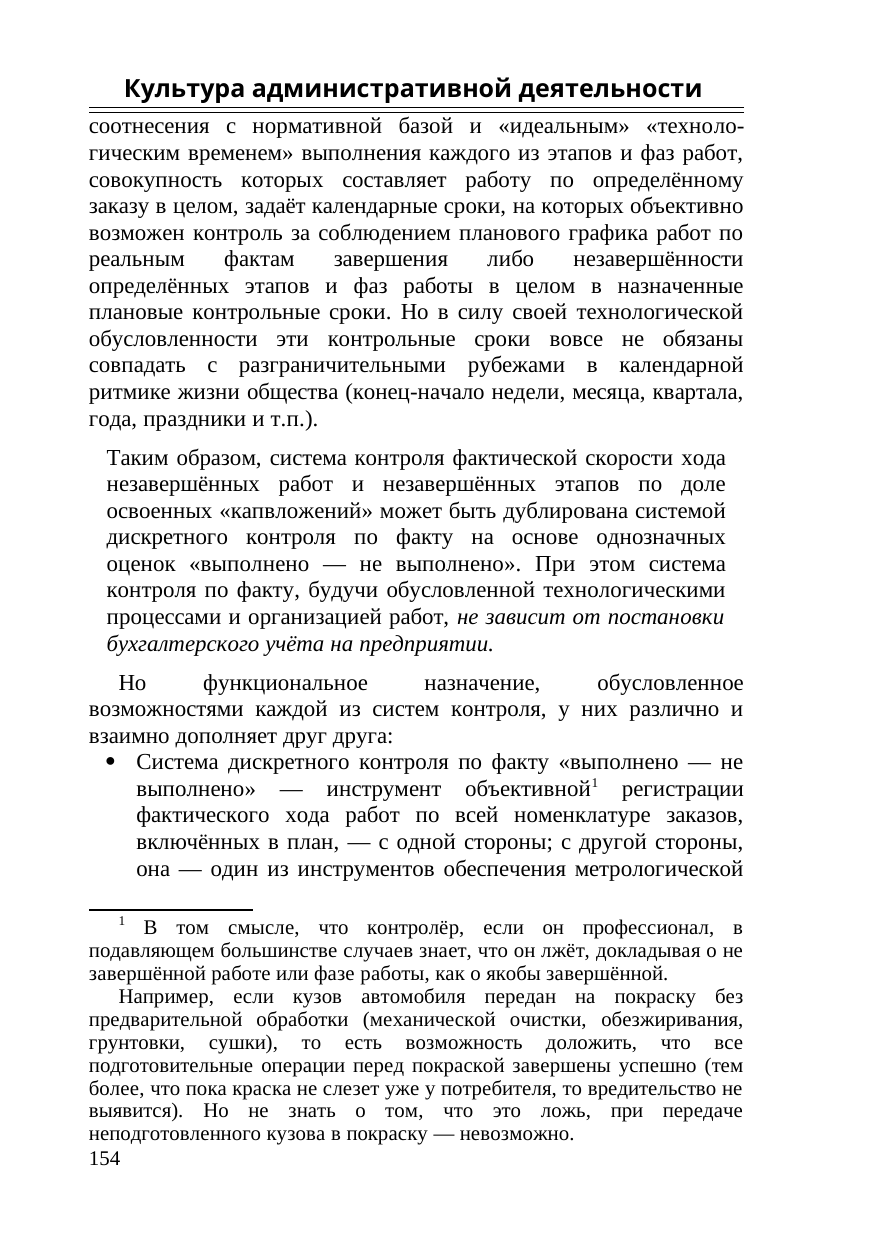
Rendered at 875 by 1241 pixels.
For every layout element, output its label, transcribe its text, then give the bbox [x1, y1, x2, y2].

list Система дискретного контроля по факту «выполнено — не выполнено» — инструмент объективной регистрации фактического хода работ по всей номенклатуре заказов, включённых в план, — с одной стороны; с другой стороны, она — один из инструментов обеспечения метрологической [106, 748, 744, 881]
list Например, если кузов автомобиля передан на покраску без предварительной обработки (механической очистки, обезжиривания, грунтовки, сушки), то есть возможность доложить, что все подготовительные операции перед покраской завершены успешно (тем более, что пока краска не слезет уже у потребителя, то вредительство не выявится). Но не знать о том, что это ложь, при передаче неподготовленного кузова в покраску — невозможно. [89, 985, 744, 1145]
text Но функциональное назначение, обусловленное возможностями каждой из систем контроля, у них различно и взаимно дополняет друг друга: [89, 668, 744, 748]
list В том смысле, что контролёр, если он профессионал, в подавляющем большинстве случаев знает, что он лжёт, докладывая о не завершённой работе или фазе работы, как о якобы завершённой. [89, 916, 744, 985]
text соотнесения с нормативной базой и «идеальным» «техно­ло­гическим временем» выполнения каждого из этапов и фаз работ, совокупность которых составляет работу по определённому заказу в целом, задаёт календарные сроки, на которых объективно возможен контроль за соблюдением планового графика работ по реальным фактам завершения либо незавершённости определённых этапов и фаз работы в целом в назначенные плановые контрольные сроки. Но в силу своей технологической обусловленности эти контрольные сроки вовсе не обязаны совпадать с разграничительными рубежами в календарной ритмике жизни общества (конец-начало недели, месяца, квартала, года, праздники и т.п.). [89, 113, 744, 431]
text Таким образом, система контроля фактической скорости хода незавершённых работ и незавершённых этапов по доле освоенных «капвложений» может быть дублирована системой дискретного контроля по факту на основе однозначных оценок «выпол­нено — не выполнено». При этом система контроля по факту, будучи обусловленной технологическими процессами и организацией работ, не зависит от постановки бухгалтерского учёта на предприятии. [106, 443, 726, 656]
